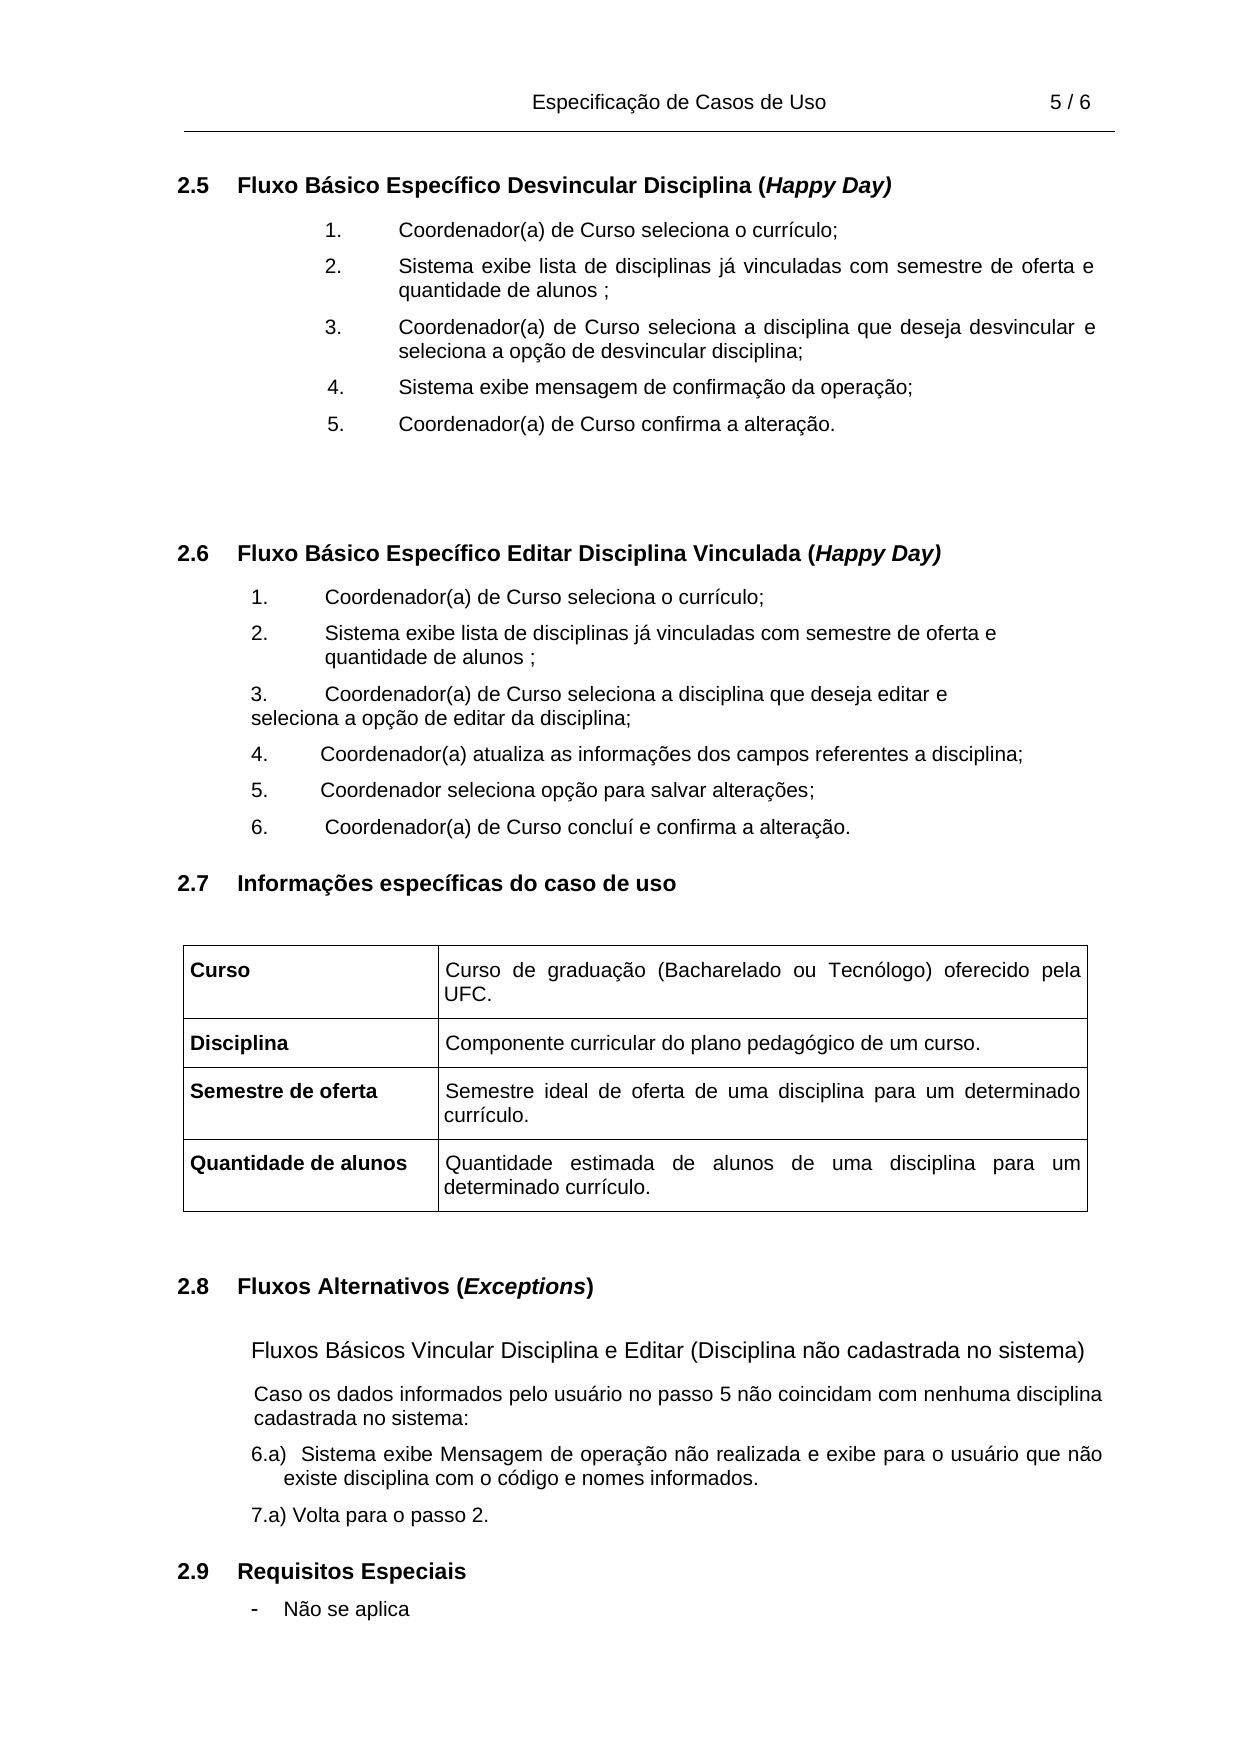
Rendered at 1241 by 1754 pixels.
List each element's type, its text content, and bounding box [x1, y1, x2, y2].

subtitle Fluxos Básicos Vincular Disciplina e Editar (Disciplina não cadastrada no sistema) [251, 1337, 1104, 1363]
text Caso os dados informados pelo usuário no passo 5 não coincidam com nenhuma disciplina cadastrada no sistema: [254, 1382, 1104, 1429]
text 5. Coordenador seleciona opção para salvar alterações; [177, 778, 1104, 802]
text 3. Coordenador(a) de Curso seleciona a disciplina que deseja editar e seleciona a opção de editar da disciplina; [177, 681, 1104, 729]
text 2. Sistema exibe lista de disciplinas já vinculadas com semestre de oferta e quantidade de alunos ; [177, 254, 1104, 302]
table_header Curso de graduação (Bacharelado ou Tecnólogo) oferecido pela UFC. [439, 946, 1087, 1018]
table_cell Semestre de oferta [184, 1068, 438, 1139]
list Não se aplica [251, 1597, 1104, 1621]
subtitle Fluxo Básico Específico Desvincular Disciplina (Happy Day) [177, 172, 1104, 199]
table_cell Componente curricular do plano pedagógico de um curso. [439, 1019, 1087, 1067]
text 1. Coordenador(a) de Curso seleciona o currículo; [177, 218, 1104, 242]
text 6. Coordenador(a) de Curso concluí e confirma a alteração. [177, 815, 1104, 839]
subtitle Informações específicas do caso de uso [177, 870, 1104, 896]
table_header Curso [184, 946, 438, 1018]
table_cell Quantidade de alunos [184, 1140, 438, 1211]
list Sistema exibe mensagem de confirmação da operação; [177, 375, 1104, 399]
text 3. Coordenador(a) de Curso seleciona a disciplina que deseja desvincular e seleciona a opção de desvincular disciplina; [177, 314, 1104, 362]
list Coordenador(a) de Curso confirma a alteração. [177, 411, 1104, 435]
subtitle Fluxo Básico Específico Editar Disciplina Vinculada (Happy Day) [177, 539, 1104, 566]
text 1. Coordenador(a) de Curso seleciona o currículo; [177, 584, 1104, 608]
text 4. Coordenador(a) atualiza as informações dos campos referentes a disciplina; [177, 742, 1104, 766]
subtitle Fluxos Alternativos (Exceptions) [177, 1273, 1104, 1299]
text 2. Sistema exibe lista de disciplinas já vinculadas com semestre de oferta e quantidade de alunos ; [177, 621, 1104, 669]
table_cell Semestre ideal de oferta de uma disciplina para um determinado currículo. [439, 1068, 1087, 1139]
subtitle Requisitos Especiais [177, 1558, 1104, 1584]
table_cell Quantidade estimada de alunos de uma disciplina para um determinado currículo. [439, 1140, 1087, 1211]
text 7.a) Volta para o passo 2. [251, 1502, 1104, 1526]
table_cell Disciplina [184, 1019, 438, 1067]
text 6.a) Sistema exibe Mensagem de operação não realizada e exibe para o usuário que não existe disciplina com o código e nomes informados. [251, 1442, 1104, 1490]
